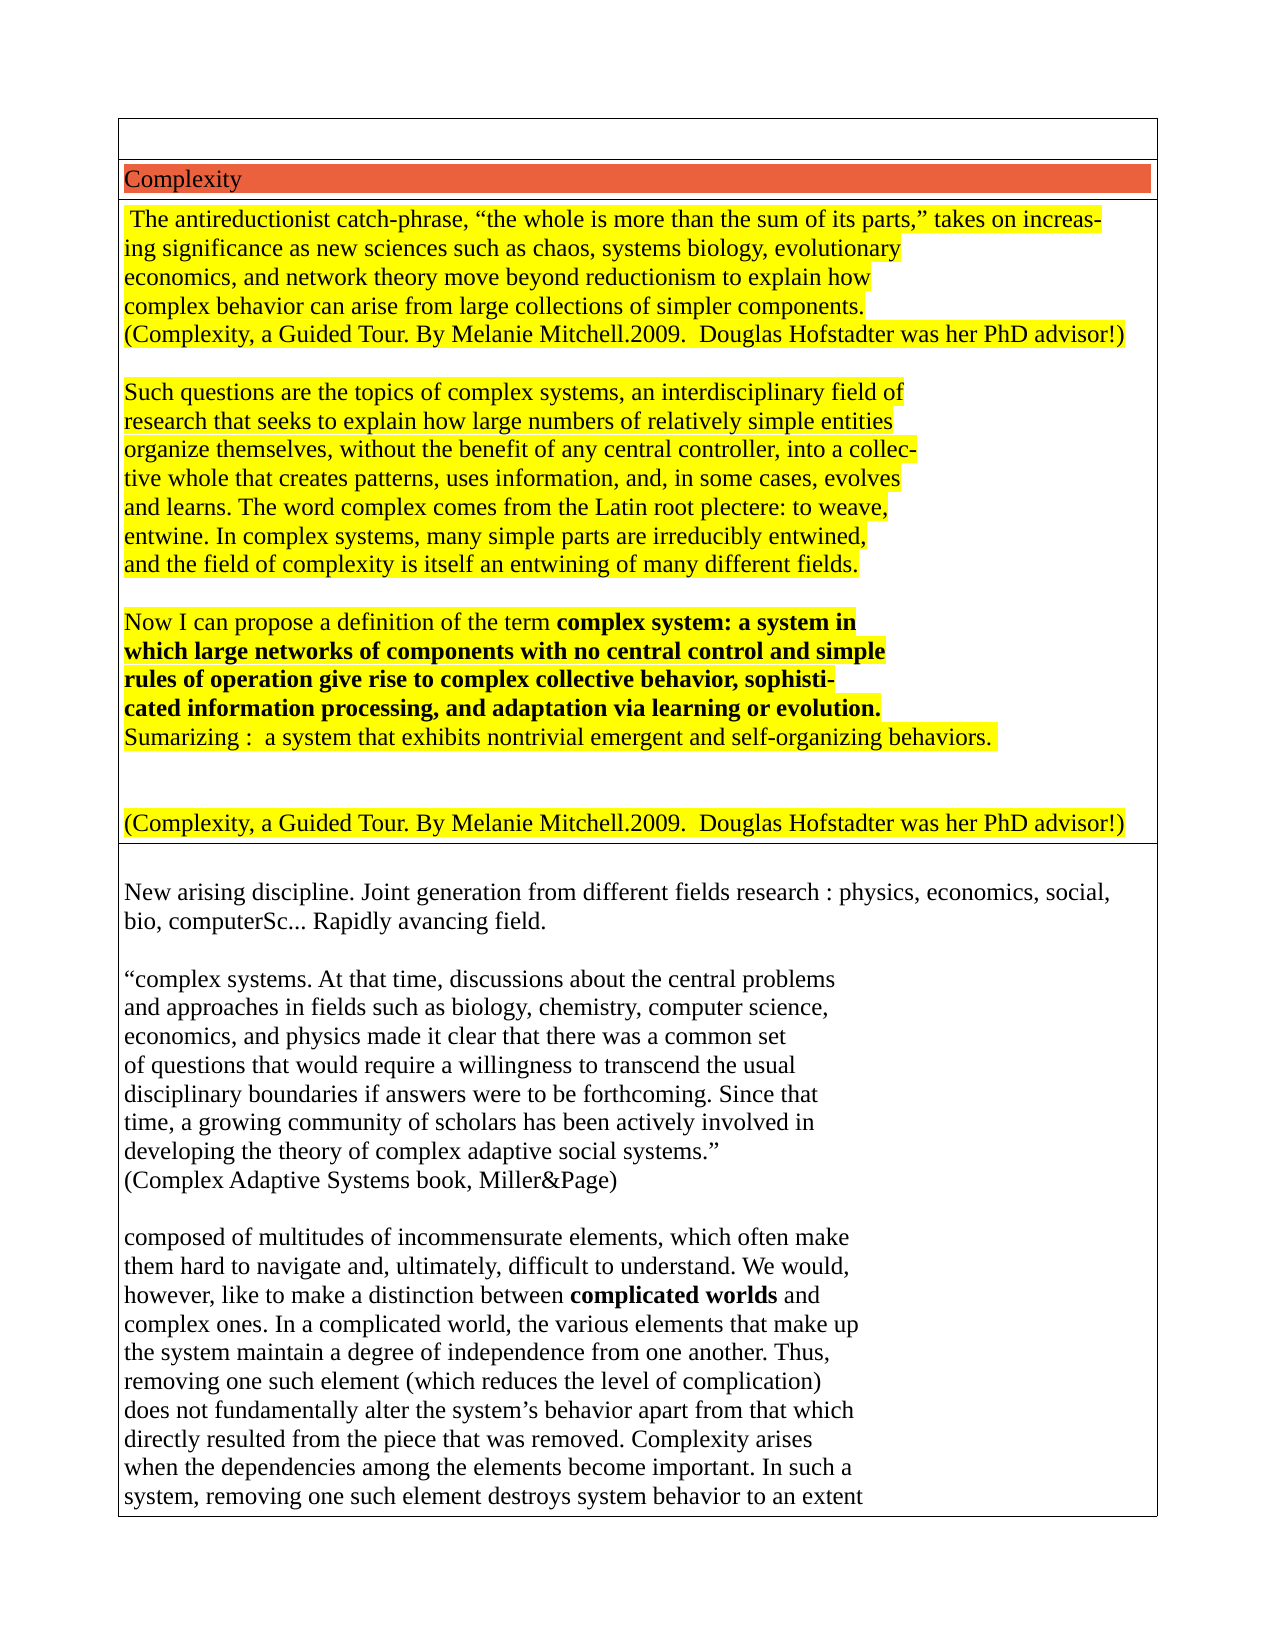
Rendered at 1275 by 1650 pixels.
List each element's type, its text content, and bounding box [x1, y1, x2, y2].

table_cell The antireductionist catch-phrase, “the whole is more than the sum of its parts,” takes on increas- ing significance as new sciences such as chaos, systems biology, evolutionary economics, and network theory move beyond reductionism to explain how complex behavior can arise from large collections of simpler components. (Complexity, a Guided Tour. By Melanie Mitchell.2009. Douglas Hofstadter was her PhD advisor!) Such questions are the topics of complex systems, an interdisciplinary field of research that seeks to explain how large numbers of relatively simple entities organize themselves, without the benefit of any central controller, into a collec- tive whole that creates patterns, uses information, and, in some cases, evolves and learns. The word complex comes from the Latin root plectere: to weave, entwine. In complex systems, many simple parts are irreducibly entwined, and the field of complexity is itself an entwining of many different fields. Now I can propose a definition of the term complex system: a system in which large networks of components with no central control and simple rules of operation give rise to complex collective behavior, sophisti- cated information processing, and adaptation via learning or evolution. Sumarizing : a system that exhibits nontrivial emergent and self-organizing behaviors. (Complexity, a Guided Tour. By Melanie Mitchell.2009. Douglas Hofstadter was her PhD advisor!) [119, 200, 1157, 843]
table_cell [119, 119, 1157, 158]
table_cell New arising discipline. Joint generation from different fields research : physics, economics, social, bio, computerSc... Rapidly avancing field. “complex systems. At that time, discussions about the central problems and approaches in fields such as biology, chemistry, computer science, economics, and physics made it clear that there was a common set of questions that would require a willingness to transcend the usual disciplinary boundaries if answers were to be forthcoming. Since that time, a growing community of scholars has been actively involved in developing the theory of complex adaptive social systems.” (Complex Adaptive Systems book, Miller&Page) composed of multitudes of incommensurate elements, which often make them hard to navigate and, ultimately, difficult to understand. We would, however, like to make a distinction between complicated worlds and complex ones. In a complicated world, the various elements that make up the system maintain a degree of independence from one another. Thus, removing one such element (which reduces the level of complication) does not fundamentally alter the system’s behavior apart from that which directly resulted from the piece that was removed. Complexity arises when the dependencies among the elements become important. In such a system, removing one such element destroys system behavior to an extent [119, 844, 1157, 1516]
table_cell Complexity [119, 160, 1157, 199]
